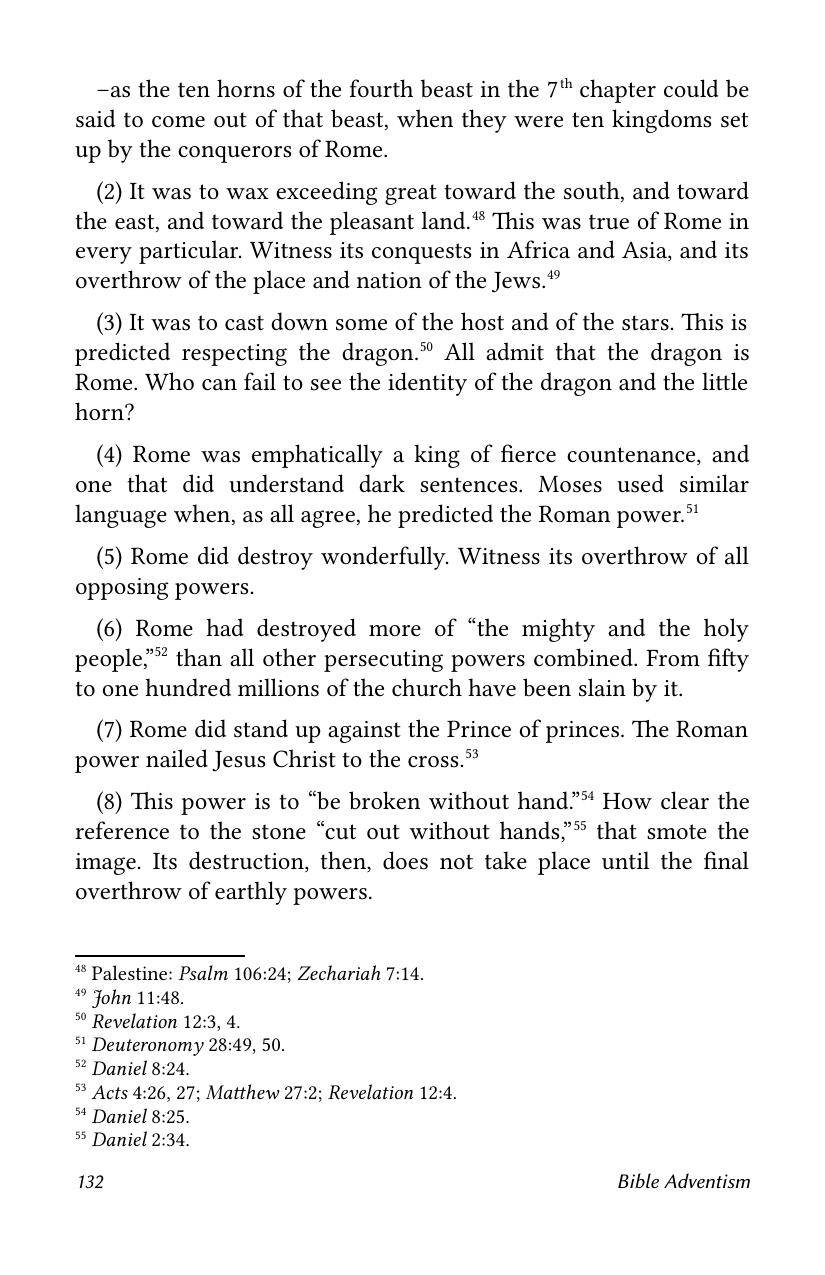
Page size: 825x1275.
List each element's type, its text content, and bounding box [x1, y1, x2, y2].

text (5) Rome did destroy wonderfully. Witness its overthrow of all opposing powers. [75, 542, 750, 600]
text Daniel 8:25. [75, 1104, 750, 1128]
text (3) It was to cast down some of the host and of the stars. This is predicted respecting the dragon. All admit that the dragon is Rome. Who can fail to see the identity of the dragon and the little horn? [75, 308, 750, 427]
text (2) It was to wax exceeding great toward the south, and toward the east, and toward the pleasant land. This was true of Rome in every particular. Witness its conquests in Africa and Asia, and its overthrow of the place and nation of the Jews. [75, 177, 750, 295]
text (4) Rome was emphatically a king of fierce countenance, and one that did understand dark sentences. Moses used similar language when, as all agree, he predicted the Roman power. [75, 440, 750, 528]
text –as the ten horns of the fourth beast in the 7th chapter could be said to come out of that beast, when they were ten kingdoms set up by the conquerors of Rome. [75, 75, 750, 163]
text Acts 4:26, 27; Matthew 27:2; Revelation 12:4. [75, 1081, 750, 1104]
text Daniel 2:34. [75, 1128, 750, 1152]
text (8) This power is to “be broken without hand.” How clear the reference to the stone “cut out without hands,” that smote the image. Its destruction, then, does not take place until the final overthrow of earthly powers. [75, 787, 750, 906]
text Revelation 12:3, 4. [75, 1009, 750, 1033]
text (6) Rome had destroyed more of “the mighty and the holy people,” than all other persecuting powers combined. From fifty to one hundred millions of the church have been slain by it. [75, 614, 750, 702]
text (7) Rome did stand up against the Prince of princes. The Roman power nailed Jesus Christ to the cross. [75, 716, 750, 774]
text John 11:48. [75, 986, 750, 1009]
text Palestine: Psalm 106:24; Zechariah 7:14. [75, 962, 750, 986]
text Daniel 8:24. [75, 1057, 750, 1081]
text Deuteronomy 28:49, 50. [75, 1033, 750, 1057]
